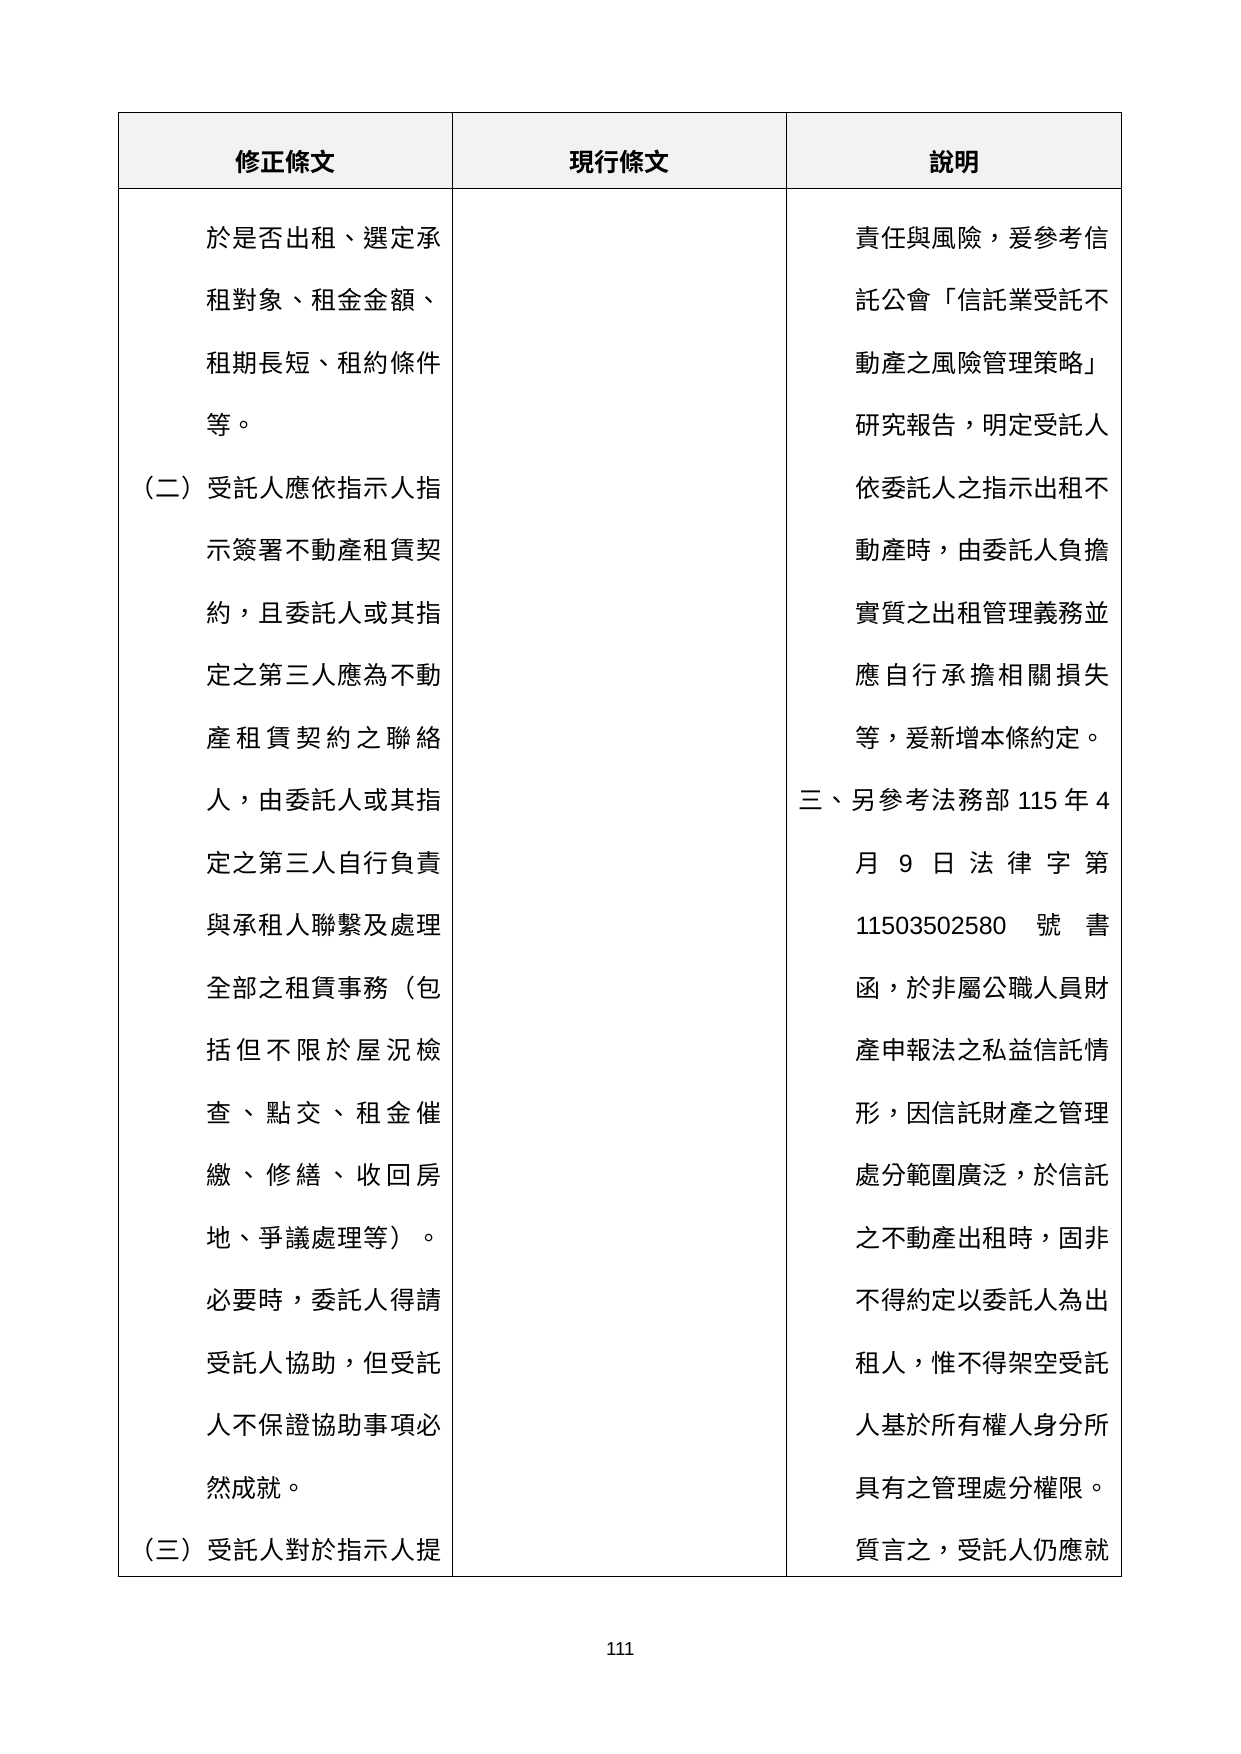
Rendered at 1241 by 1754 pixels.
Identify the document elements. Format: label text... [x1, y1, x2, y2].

table_cell 責任與風險，爰參考信託公會「信託業受託不動產之風險管理策略」研究報告，明定受託人依委託人之指示出租不動產時，由委託人負擔實質之出租管理義務並應自行承擔相關損失等，爰新增本條約定。 三、另參考法務部115年4月9日法律字第11503502580號書函，於非屬公職人員財產申報法之私益信託情形，因信託財產之管理處分範圍廣泛，於信託之不動產出租時，固非不得約定以委託人為出租人，惟不得架空受託人基於所有權人身分所具有之管理處分權限。質言之，受託人仍應就 [787, 189, 1121, 1576]
table_header 說明 [787, 113, 1121, 188]
table_header 現行條文 [453, 113, 786, 188]
table_cell 於是否出租、選定承租對象、租金金額、租期長短、租約條件等。 （二）受託人應依指示人指示簽署不動產租賃契約，且委託人或其指定之第三人應為不動產租賃契約之聯絡人，由委託人或其指定之第三人自行負責與承租人聯繫及處理全部之租賃事務（包括但不限於屋況檢查、點交、租金催繳、修繕、收回房地、爭議處理等）。必要時，委託人得請受託人協助，但受託人不保證協助事項必然成就。 （三）受託人對於指示人提 [119, 189, 452, 1576]
table_cell [453, 189, 786, 1576]
table_header 修正條文 [119, 113, 452, 188]
